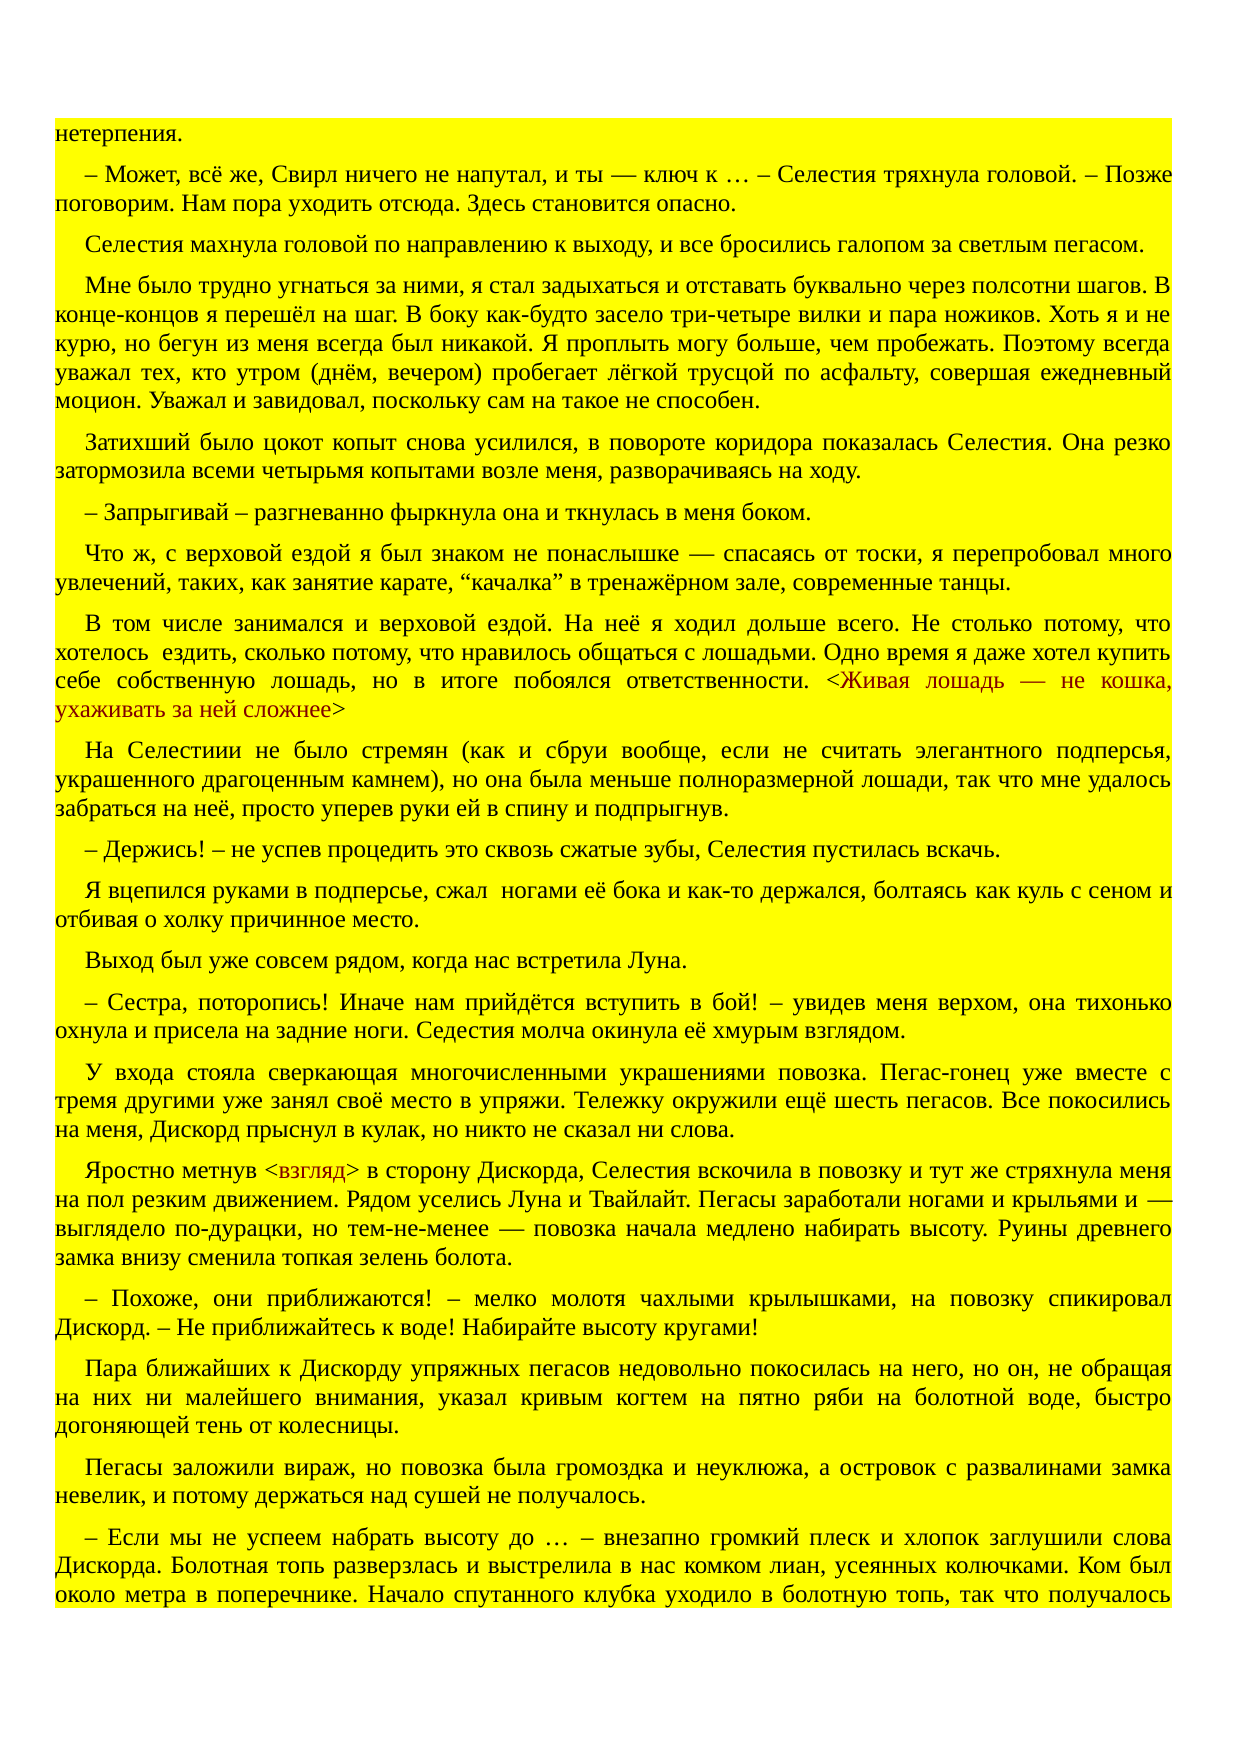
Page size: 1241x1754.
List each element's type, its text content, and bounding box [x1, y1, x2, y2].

text – Если мы не успеем набрать высоту до … – внезапно громкий плеск и хлопок заглушили слова Дискорда. Болотная топь разверзлась и выстрелила в нас комком лиан, усеянных колючками. Ком был около метра в поперечнике. Начало спутанного клубка уходило в болотную топь, так что получалось [55, 1522, 1172, 1608]
text У входа стояла сверкающая многочисленными украшениями повозка. Пегас-гонец уже вместе с тремя другими уже занял своё место в упряжи. Тележку окружили ещё шесть пегасов. Все покосились на меня, Дискорд прыснул в кулак, но никто не сказал ни слова. [55, 1057, 1172, 1143]
text Пегасы заложили вираж, но повозка была громоздка и неуклюжа, а островок с развалинами замка невелик, и потому держаться над сушей не получалось. [55, 1452, 1172, 1509]
text В том числе занимался и верховой ездой. На неё я ходил дольше всего. Не столько потому, что хотелось ездить, сколько потому, что нравилось общаться с лошадьми. Одно время я даже хотел купить себе собственную лошадь, но в итоге побоялся ответственности. <Живая лошадь — не кошка, ухаживать за ней сложнее> [55, 608, 1172, 723]
text Выход был уже совсем рядом, когда нас встретила Луна. [55, 946, 1172, 974]
text Яростно метнув <взгляд> в сторону Дискорда, Селестия вскочила в повозку и тут же стряхнула меня на пол резким движением. Рядом уселись Луна и Твайлайт. Пегасы заработали ногами и крыльями и — выглядело по-дурацки, но тем-не-менее — повозка начала медлено набирать высоту. Руины древнего замка внизу сменила топкая зелень болота. [55, 1156, 1172, 1271]
text – Держись! – не успев процедить это сквозь сжатые зубы, Селестия пустилась вскачь. [55, 834, 1172, 863]
text На Селестиии не было стремян (как и сбруи вообще, если не считать элегантного подперсья, украшенного драгоценным камнем), но она была меньше полноразмерной лошади, так что мне удалось забраться на неё, просто уперев руки ей в спину и подпрыгнув. [55, 736, 1172, 822]
text Затихший было цокот копыт снова усилился, в повороте коридора показалась Селестия. Она резко затормозила всеми четырьмя копытами возле меня, разворачиваясь на ходу. [55, 427, 1172, 484]
text – Запрыгивай – разгневанно фыркнула она и ткнулась в меня боком. [55, 497, 1172, 526]
text Я вцепился руками в подперсье, сжал ногами её бока и как-то держался, болтаясь как куль с сеном и отбивая о холку причинное место. [55, 876, 1172, 933]
text – Похоже, они приближаются! – мелко молотя чахлыми крылышками, на повозку спикировал Дискорд. – Не приближайтесь к воде! Набирайте высоту кругами! [55, 1283, 1172, 1341]
text Пара ближайших к Дискорду упряжных пегасов недовольно покосилась на него, но он, не обращая на них ни малейшего внимания, указал кривым когтем на пятно ряби на болотной воде, быстро догоняющей тень от колесницы. [55, 1353, 1172, 1439]
text Селестия махнула головой по направлению к выходу, и все бросились галопом за светлым пегасом. [55, 229, 1172, 258]
text – Может, всё же, Свирл ничего не напутал, и ты — ключ к … – Селестия тряхнула головой. – Позже поговорим. Нам пора уходить отсюда. Здесь становится опасно. [55, 159, 1172, 217]
text Мне было трудно угнаться за ними, я стал задыхаться и отставать буквально через полсотни шагов. В конце-концов я перешёл на шаг. В боку как-будто засело три-четыре вилки и пара ножиков. Хоть я и не курю, но бегун из меня всегда был никакой. Я проплыть могу больше, чем пробежать. Поэтому всегда уважал тех, кто утром (днём, вечером) пробегает лёгкой трусцой по асфальту, совершая ежедневный моцион. Уважал и завидовал, поскольку сам на такое не способен. [55, 271, 1172, 414]
text – Сестра, поторопись! Иначе нам прийдётся вступить в бой! – увидев меня верхом, она тихонько охнула и присела на задние ноги. Седестия молча окинула её хмурым взглядом. [55, 987, 1172, 1044]
text нетерпения. [55, 118, 1172, 147]
text Что ж, с верховой ездой я был знаком не понаслышке — спасаясь от тоски, я перепробовал много увлечений, таких, как занятие карате, “качалка” в тренажёрном зале, современные танцы. [55, 538, 1172, 596]
